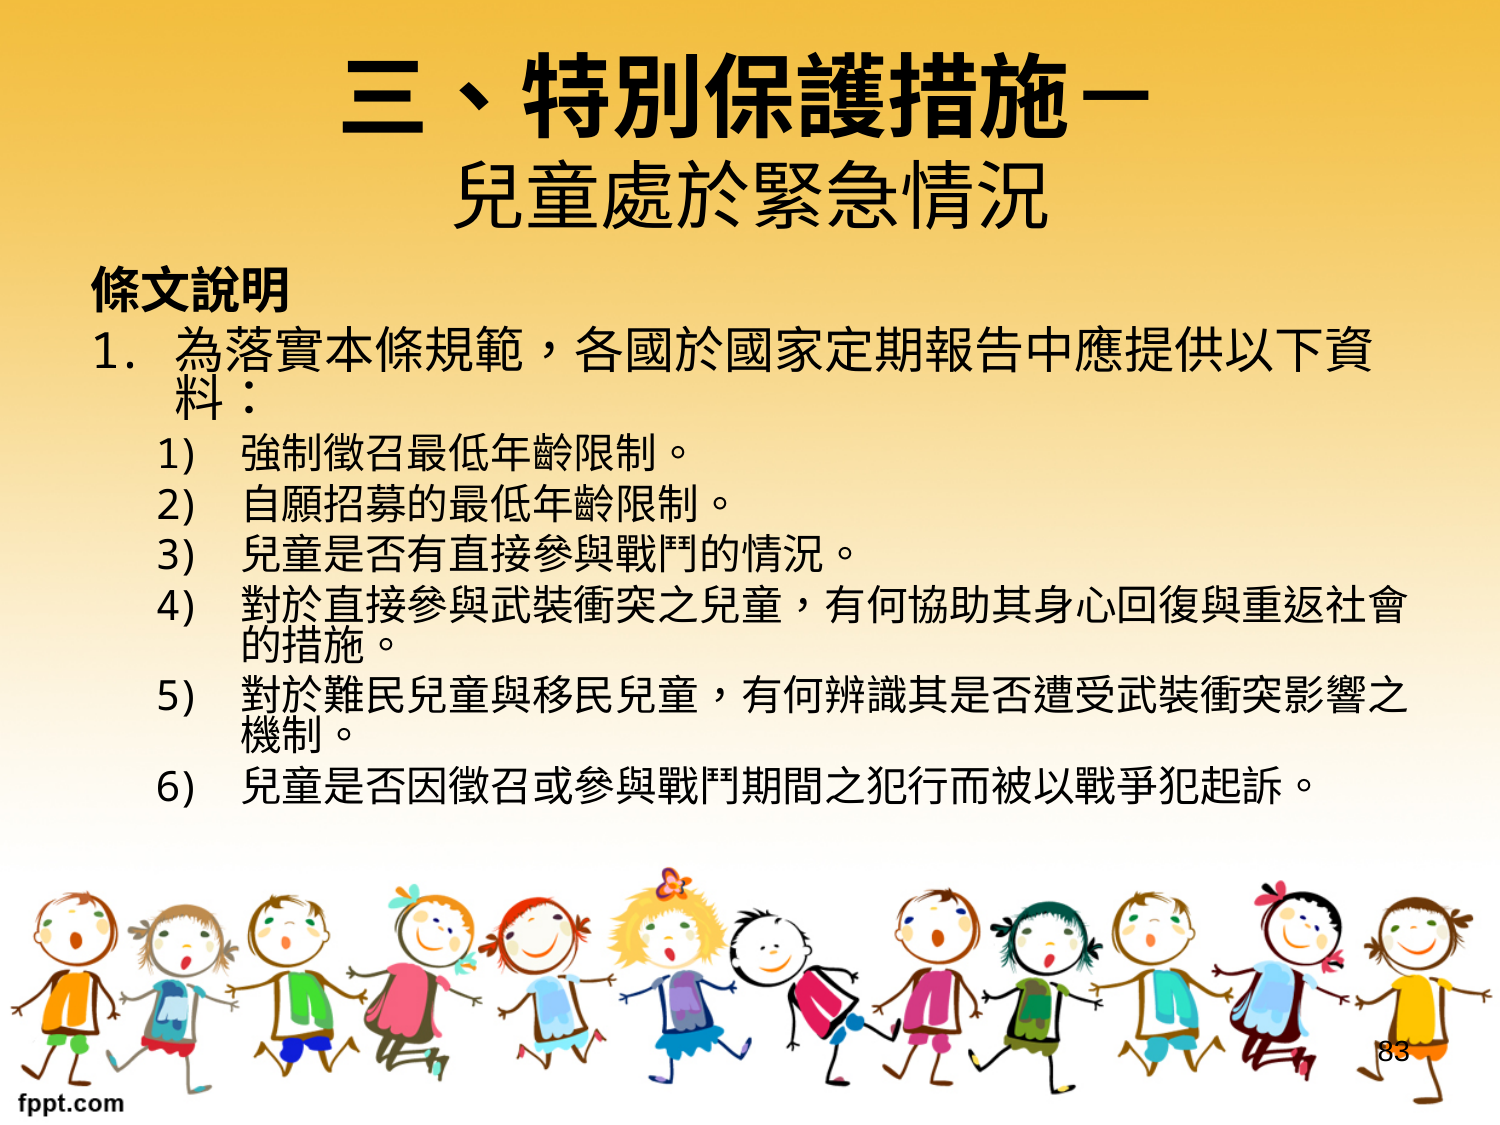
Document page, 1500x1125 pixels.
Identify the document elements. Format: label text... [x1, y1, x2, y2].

picture [0, 0, 1500, 1125]
text_box [1074, 1024, 1426, 1103]
title 三、特別保護措施－ 兒童處於緊急情況 [75, 45, 1426, 233]
list 條文說明 為落實本條規範，各國於國家定期報告中應提供以下資料： 強制徵召最低年齡限制。 自願招募的最低年齡限制。 兒童是否有直接參與戰鬥的情況。 對於直接參與武裝衝突之兒童，有何協助其身心回復與重返社會的措施。 對於難民兒童與移民兒童，有何辨識其是否遭受武裝衝突影響之機制。 兒童是否因徵召或參與戰鬥期間之犯行而被以戰爭犯起訴。 [75, 262, 1426, 1005]
